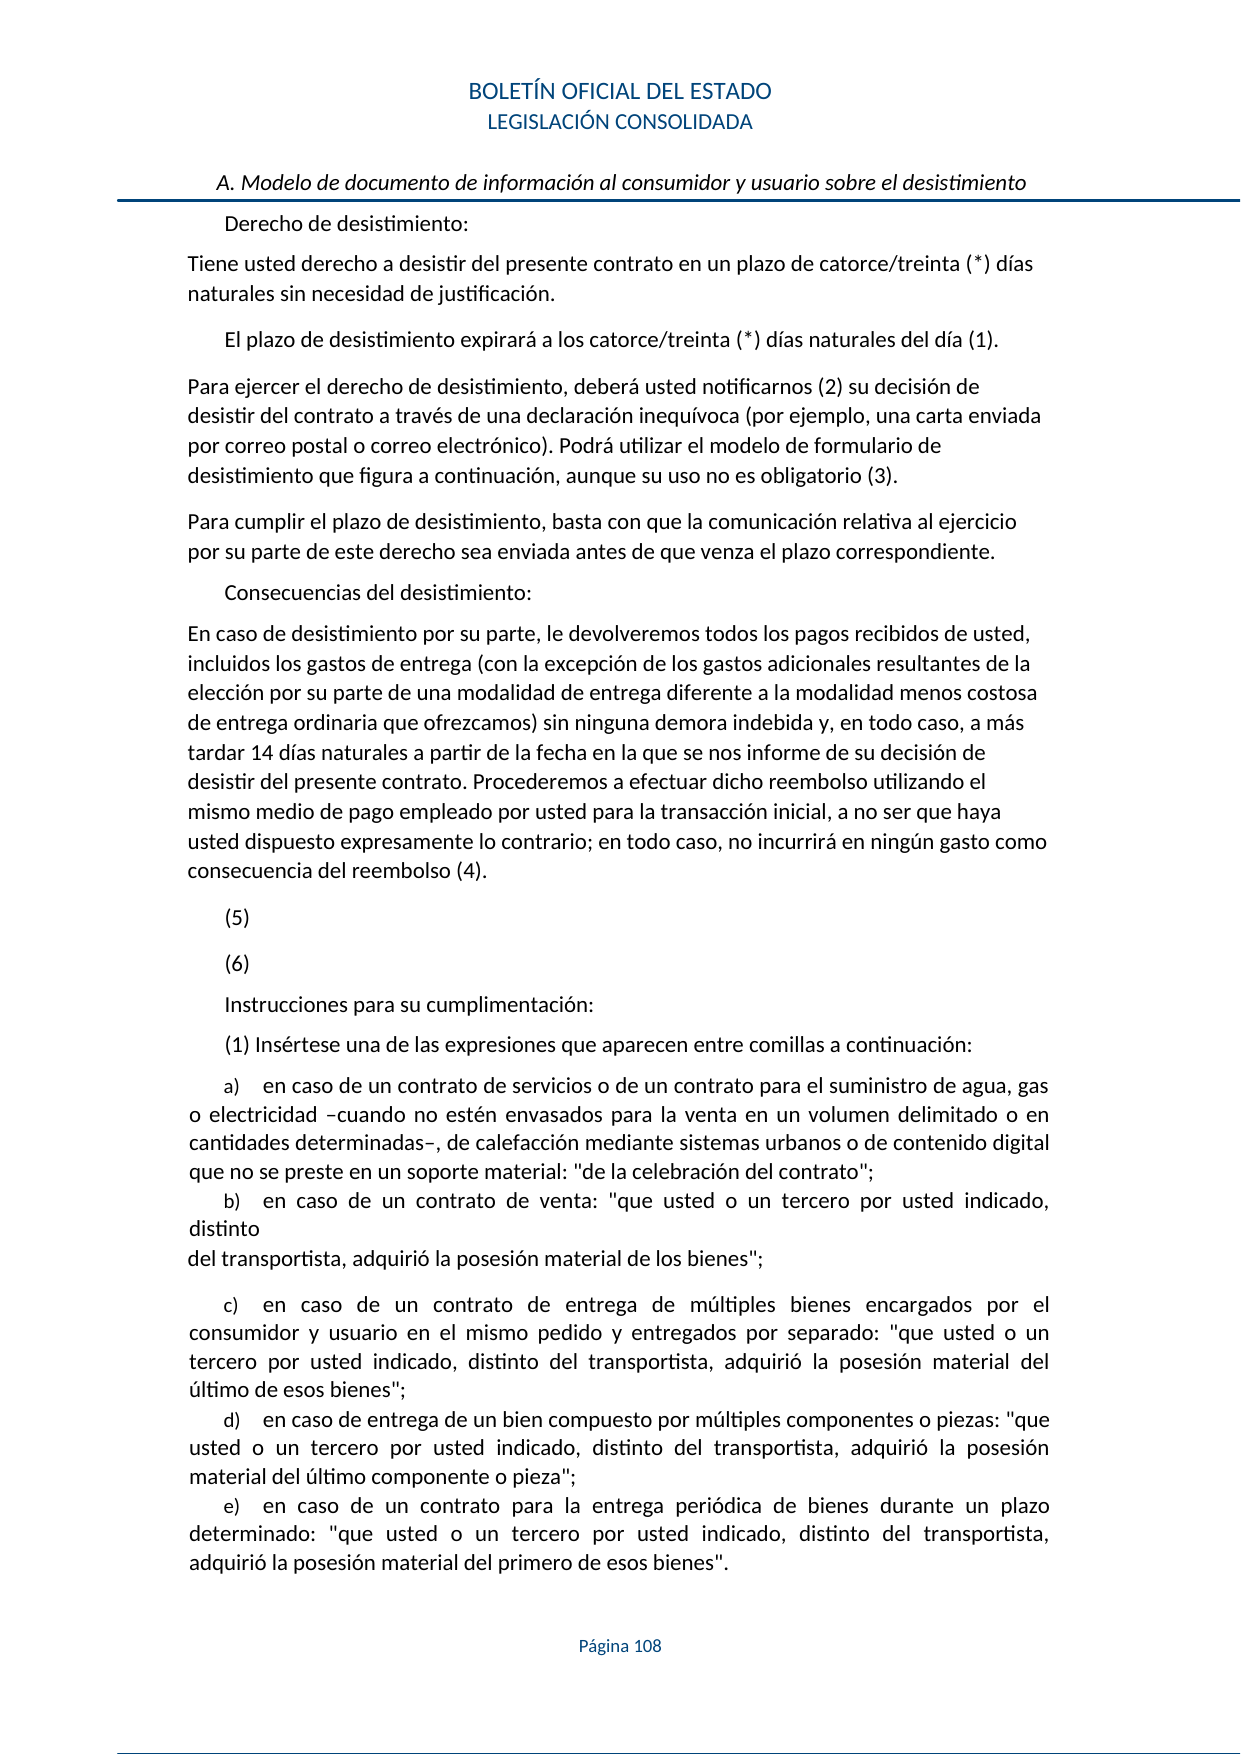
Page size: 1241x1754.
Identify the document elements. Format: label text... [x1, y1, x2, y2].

text Derecho de desistimiento: [216, 202, 1051, 237]
text (6) [224, 949, 1051, 977]
list en caso de un contrato de venta: "que usted o un tercero por usted indicado, distinto [189, 1186, 1051, 1243]
text En caso de desistimiento por su parte, le devolveremos todos los pagos recibidos de usted, incluidos los gastos de entrega (con la excepción de los gastos adicionales resultantes de la elección por su parte de una modalidad de entrega diferente a la modalidad menos costosa de entrega ordinaria que ofrezcamos) sin ninguna demora indebida y, en todo caso, a más tardar 14 días naturales a partir de la fecha en la que se nos informe de su decisión de desistir del presente contrato. Procederemos a efectuar dicho reembolso utilizando el mismo medio de pago empleado por usted para la transacción inicial, a no ser que haya usted dispuesto expresamente lo contrario; en todo caso, no incurrirá en ningún gasto como consecuencia del reembolso (4). [187, 619, 1051, 884]
text Para ejercer el derecho de desistimiento, deberá usted notificarnos (2) su decisión de desistir del contrato a través de una declaración inequívoca (por ejemplo, una carta enviada por correo postal o correo electrónico). Podrá utilizar el modelo de formulario de desistimiento que figura a continuación, aunque su uso no es obligatorio (3). [187, 372, 1051, 489]
text Para cumplir el plazo de desistimiento, basta con que la comunicación relativa al ejercicio por su parte de este derecho sea enviada antes de que venza el plazo correspondiente. [187, 507, 1051, 565]
text El plazo de desistimiento expirará a los catorce/treinta (*) días naturales del día (1). [224, 326, 1051, 354]
list en caso de entrega de un bien compuesto por múltiples componentes o piezas: "que usted o un tercero por usted indicado, distinto del transportista, adquirió la posesión material del último componente o pieza"; [189, 1405, 1051, 1490]
text del transportista, adquirió la posesión material de los bienes"; [187, 1244, 1051, 1272]
text Instrucciones para su cumplimentación: [224, 990, 1051, 1018]
text (5) [224, 903, 1051, 931]
text Consecuencias del desistimiento: [224, 578, 1051, 606]
text A. Modelo de documento de información al consumidor y usuario sobre el desistimiento [216, 168, 1051, 199]
list en caso de un contrato para la entrega periódica de bienes durante un plazo determinado: "que usted o un tercero por usted indicado, distinto del transportista, adquirió la posesión material del primero de esos bienes". [189, 1491, 1051, 1576]
list en caso de un contrato de entrega de múltiples bienes encargados por el consumidor y usuario en el mismo pedido y entregados por separado: "que usted o un tercero por usted indicado, distinto del transportista, adquirió la posesión material del último de esos bienes"; [189, 1290, 1051, 1404]
list en caso de un contrato de servicios o de un contrato para el suministro de agua, gas o electricidad –cuando no estén envasados para la venta en un volumen delimitado o en cantidades determinadas–, de calefacción mediante sistemas urbanos o de contenido digital que no se preste en un soporte material: "de la celebración del contrato"; [189, 1071, 1051, 1185]
text Tiene usted derecho a desistir del presente contrato en un plazo de catorce/treinta (*) días naturales sin necesidad de justificación. [187, 249, 1051, 307]
text (1) Insértese una de las expresiones que aparecen entre comillas a continuación: [224, 1031, 1051, 1059]
